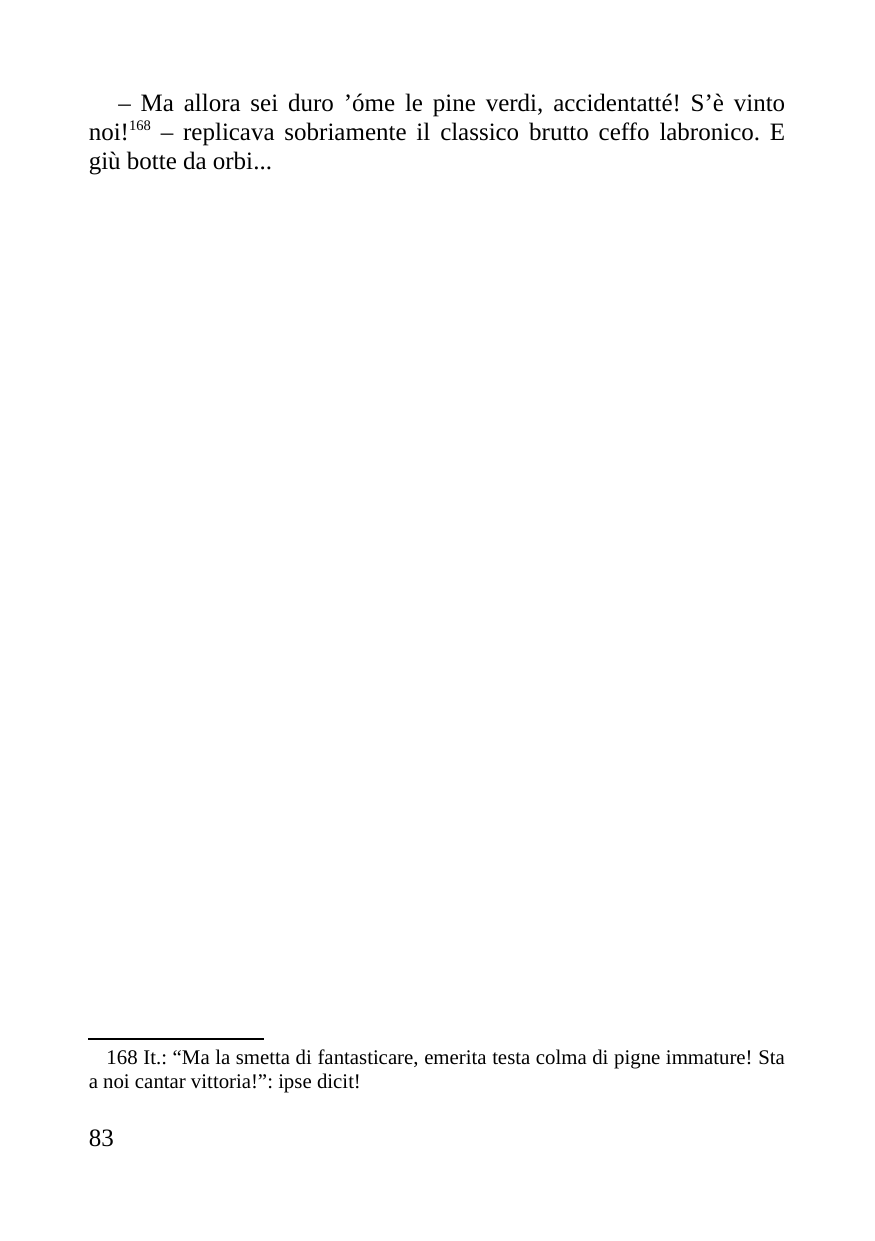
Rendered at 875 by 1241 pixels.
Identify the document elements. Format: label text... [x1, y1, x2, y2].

text – Ma allora sei duro ’óme le pine verdi, accidentatté! S’è vinto noi! – replicava sobriamente il classico brutto ceffo labronico. E giù botte da orbi... [88, 88, 786, 175]
text It.: “Ma la smetta di fantasticare, emerita testa colma di pigne immature! Sta a noi cantar vittoria!”: ipse dicit! [88, 1045, 786, 1093]
